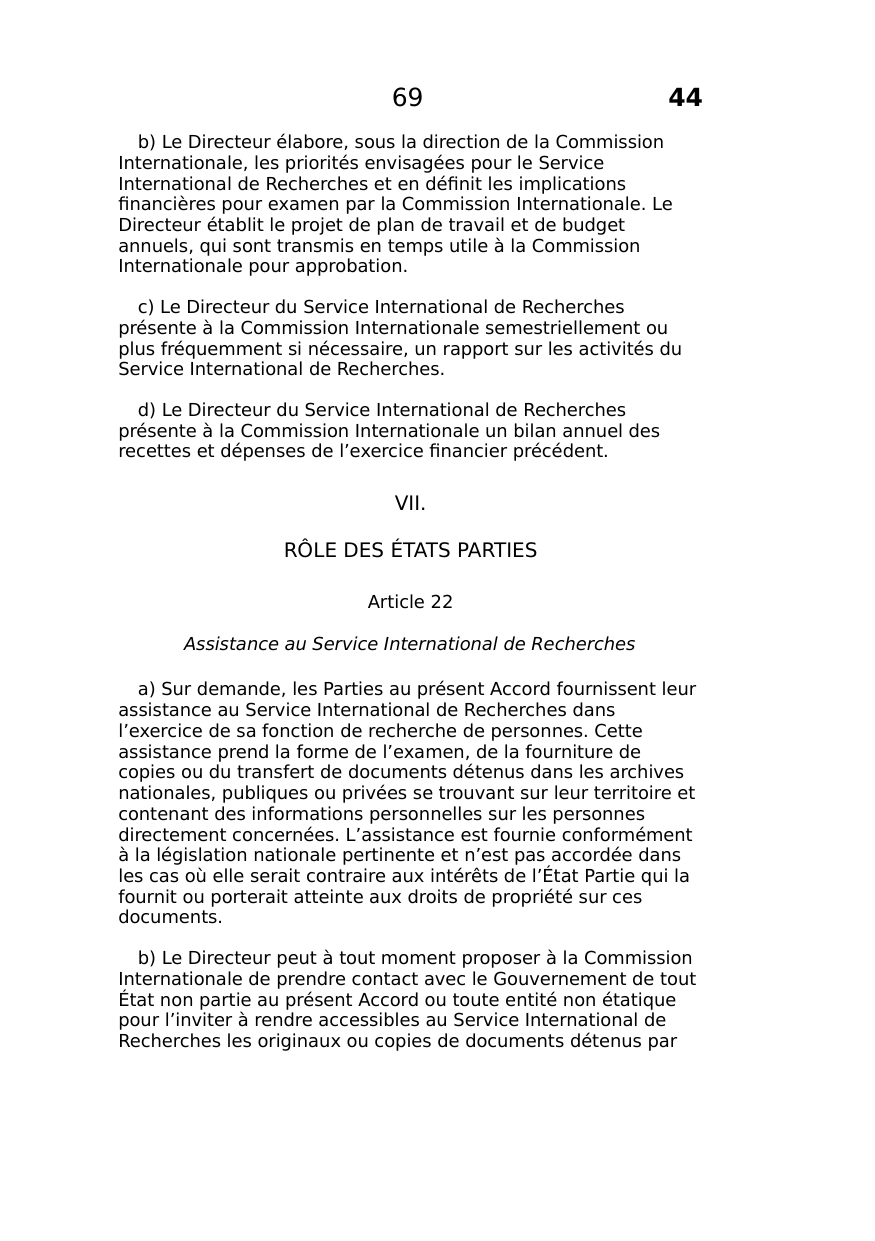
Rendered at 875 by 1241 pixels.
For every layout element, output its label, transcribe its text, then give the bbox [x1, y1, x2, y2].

text c) Le Directeur du Service International de Recherches présente à la Commission Internationale semestriellement ou plus fréquemment si nécessaire, un rapport sur les activités du Service International de Recherches. [118, 297, 703, 380]
text d) Le Directeur du Service International de Recherches présente à la Commission Internationale un bilan annuel des recettes et dépenses de l’exercice financier précédent. [118, 400, 703, 462]
subtitle VII. RÔLE DES ÉTATS PARTIES [118, 492, 703, 562]
text b) Le Directeur peut à tout moment proposer à la Commission Internationale de prendre contact avec le Gouvernement de tout État non partie au présent Accord ou toute entité non étatique pour l’inviter à rendre accessibles au Service International de Recherches les originaux ou copies de documents détenus par [118, 948, 703, 1052]
subtitle Article 22 Assistance au Service International de Recherches [118, 592, 703, 654]
text b) Le Directeur élabore, sous la direction de la Commission Internationale, les priorités envisagées pour le Service International de Recherches et en définit les implications financières pour examen par la Commission Internationale. Le Directeur établit le projet de plan de travail et de budget annuels, qui sont transmis en temps utile à la Commission Internationale pour approbation. [118, 132, 703, 277]
text a) Sur demande, les Parties au présent Accord fournissent leur assistance au Service International de Recherches dans l’exercice de sa fonction de recherche de personnes. Cette assistance prend la forme de l’examen, de la fourniture de copies ou du transfert de documents détenus dans les archives nationales, publiques ou privées se trouvant sur leur territoire et contenant des informations personnelles sur les personnes directement concernées. L’assistance est fournie conformément à la législation nationale pertinente et n’est pas accordée dans les cas où elle serait contraire aux intérêts de l’État Partie qui la fournit ou porterait atteinte aux droits de propriété sur ces documents. [118, 679, 703, 928]
